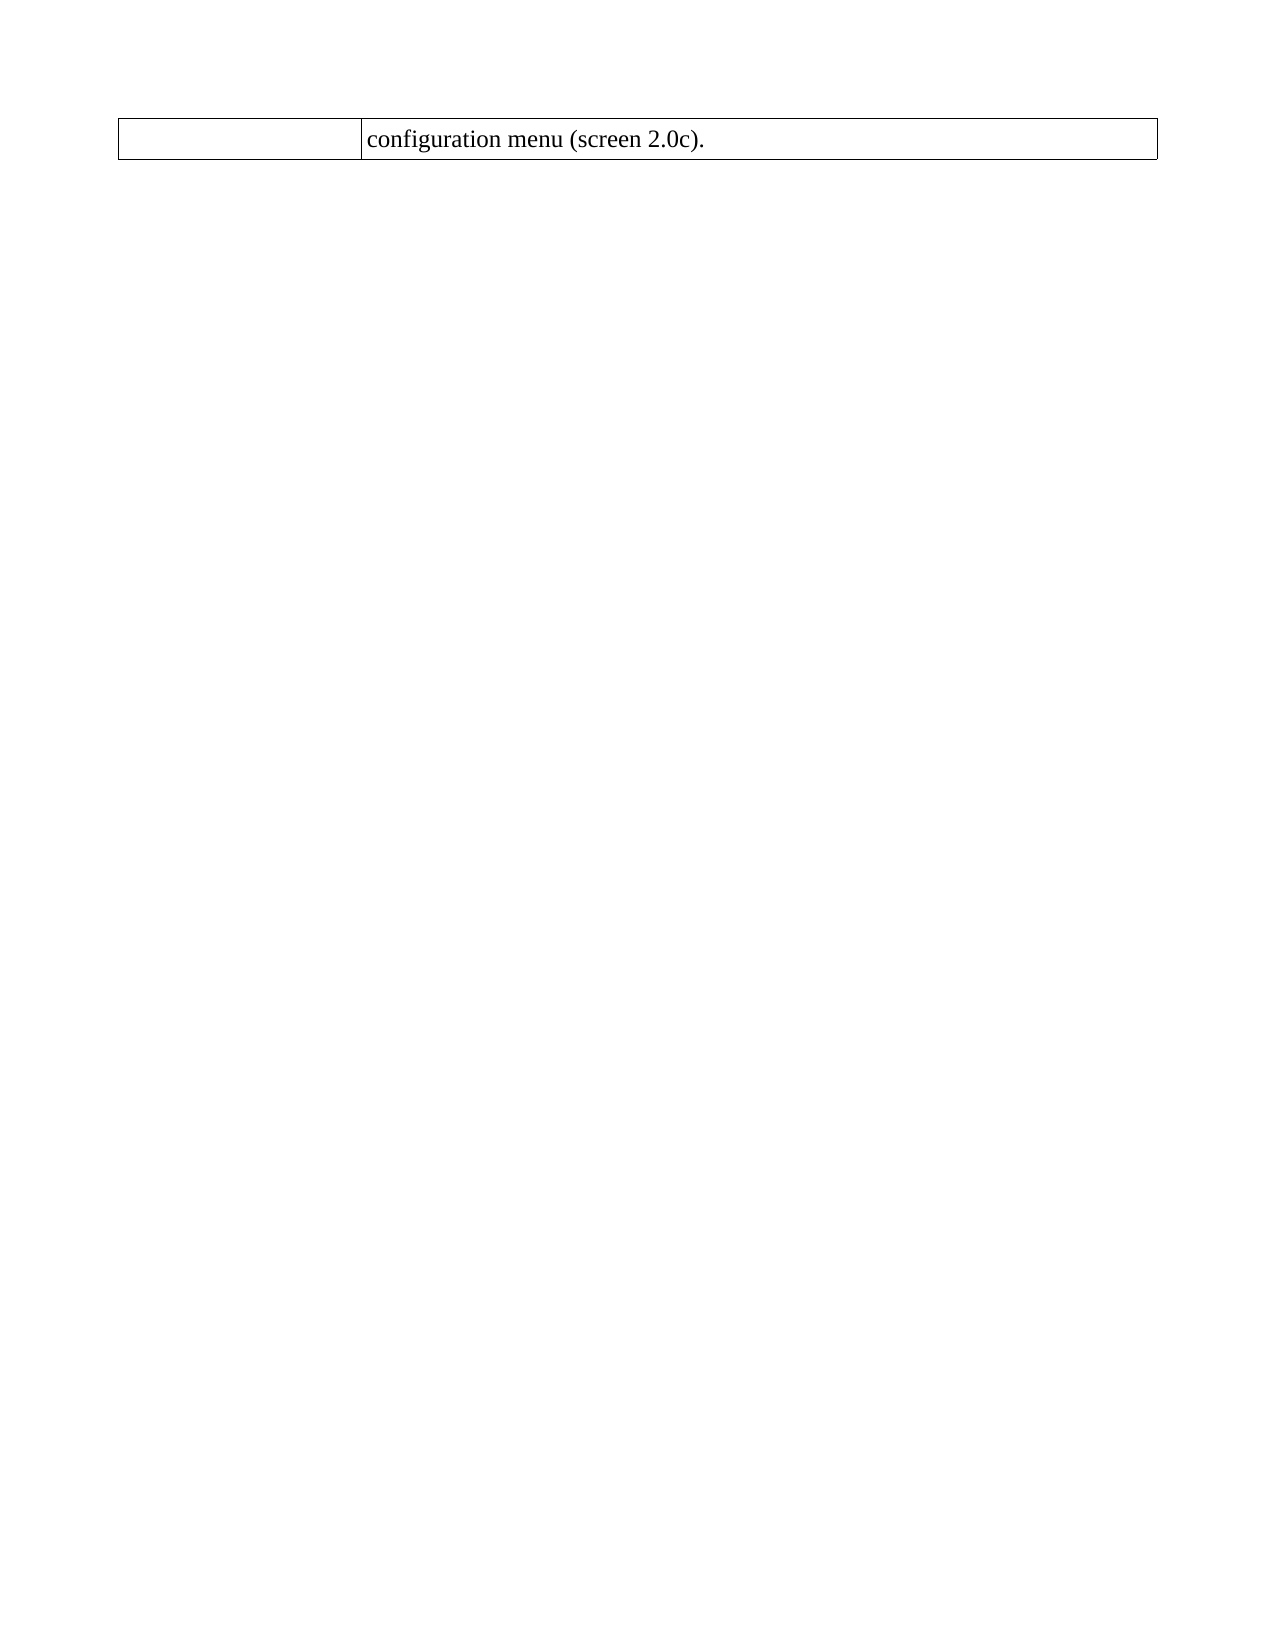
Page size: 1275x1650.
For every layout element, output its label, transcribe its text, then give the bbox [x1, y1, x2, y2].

table_cell [119, 119, 361, 158]
table_cell configuration menu (screen 2.0c). [362, 119, 1157, 158]
